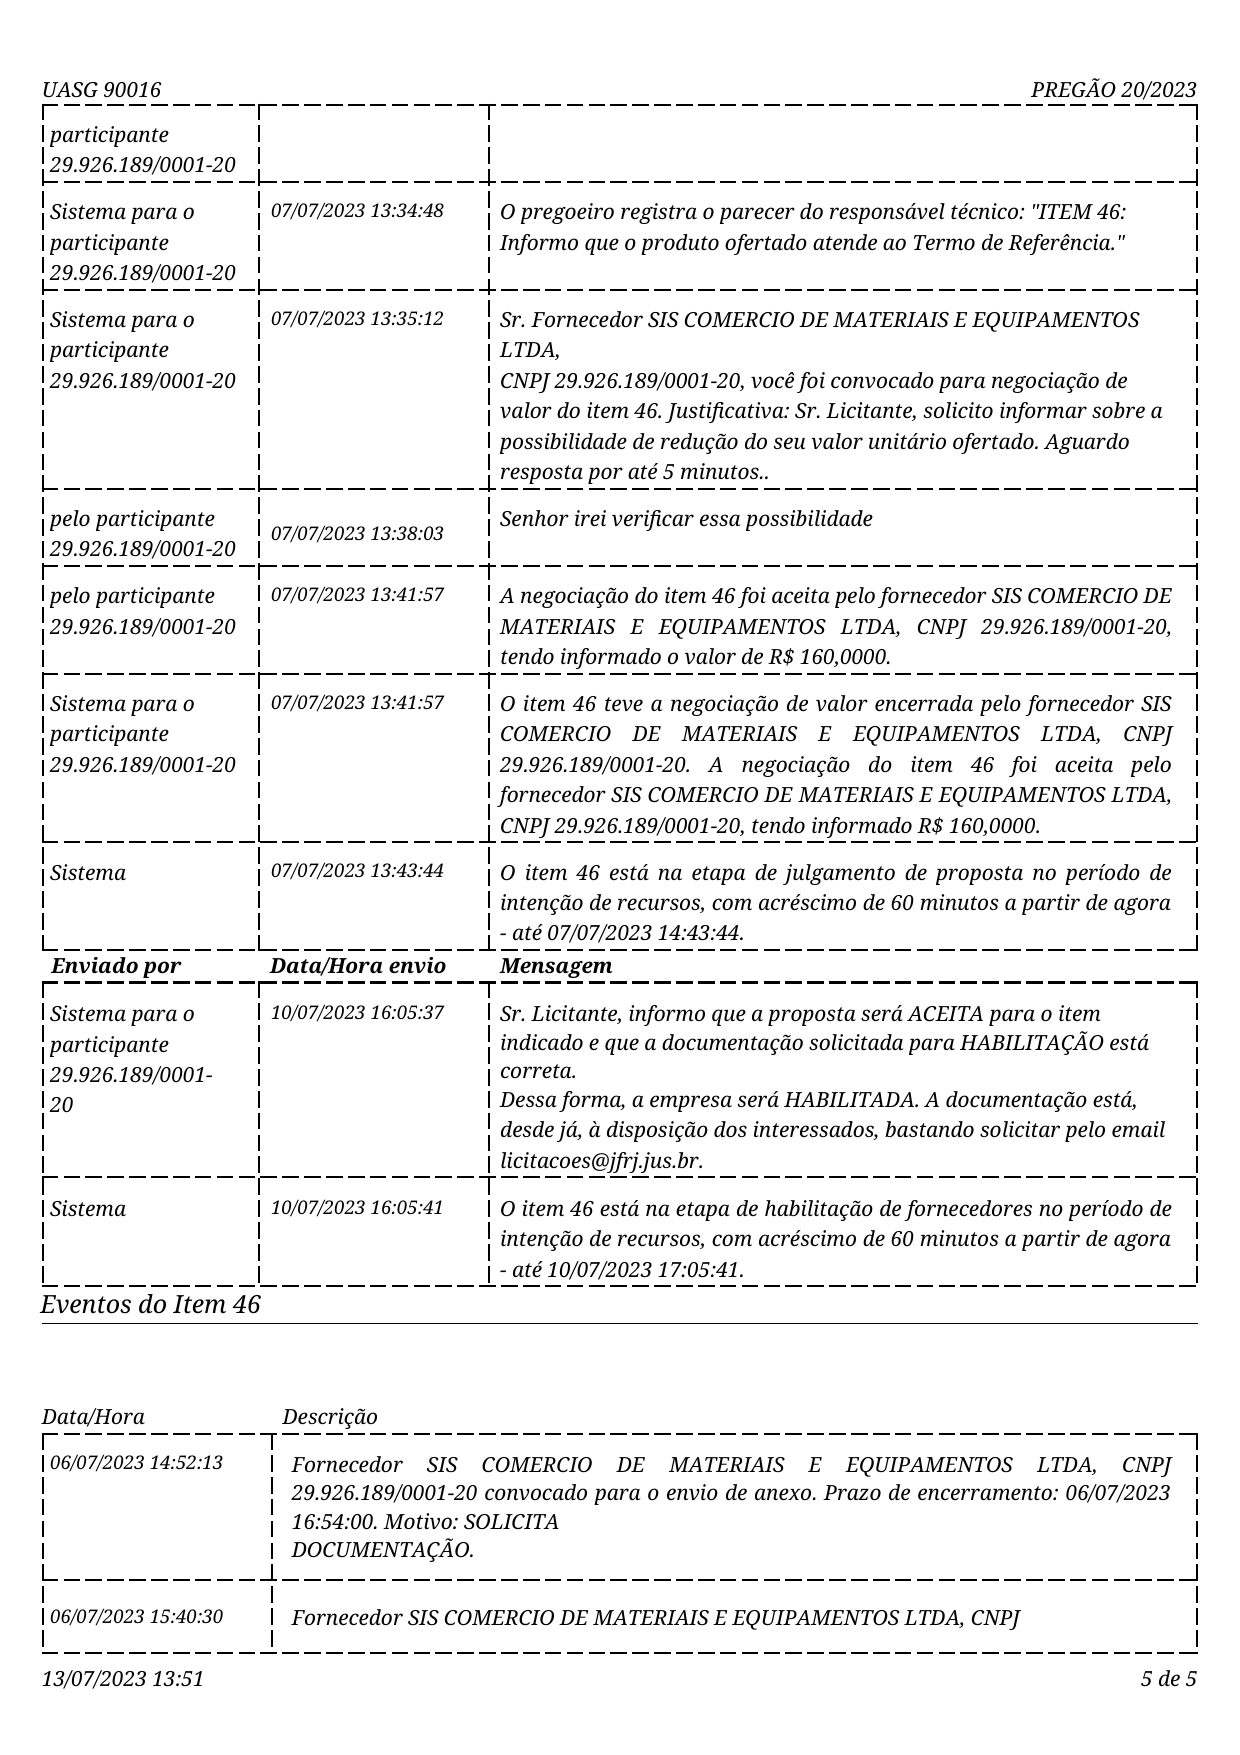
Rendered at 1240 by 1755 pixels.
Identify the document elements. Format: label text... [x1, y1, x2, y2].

table_cell O item 46 teve a negociação de valor encerrada pelo fornecedor SIS COMERCIO DE MATERIAIS E EQUIPAMENTOS LTDA, CNPJ 29.926.189/0001-20. A negociação do item 46 foi aceita pelo fornecedor SIS COMERCIO DE MATERIAIS E EQUIPAMENTOS LTDA, CNPJ 29.926.189/0001-20, tendo informado R$ 160,0000. [489, 673, 1197, 841]
table_cell 07/07/2023 13:43:44 [259, 841, 488, 949]
table_cell [259, 104, 488, 181]
table_cell 07/07/2023 13:34:48 [259, 181, 488, 288]
text Eventos do Item 46 [40, 1287, 1199, 1321]
table_header Fornecedor SIS COMERCIO DE MATERIAIS E EQUIPAMENTOS LTDA, CNPJ 29.926.189/0001-20 convocado para o envio de anexo. Prazo de encerramento: 06/07/2023 16:54:00. Motivo: SOLICITA DOCUMENTAÇÃO. [272, 1433, 1197, 1579]
table_cell 07/07/2023 13:41:57 [259, 673, 488, 841]
table_cell Senhor irei verificar essa possibilidade [489, 488, 1197, 565]
table_cell O pregoeiro registra o parecer do responsável técnico: "ITEM 46: Informo que o produto ofertado atende ao Termo de Referência." [489, 181, 1197, 288]
table_header Sistema para o participante 29.926.189/0001-20 [43, 981, 259, 1176]
table_cell 06/07/2023 15:40:30 [43, 1579, 272, 1652]
table_cell O item 46 está na etapa de julgamento de proposta no período de intenção de recursos, com acréscimo de 60 minutos a partir de agora - até 07/07/2023 14:43:44. [489, 841, 1197, 949]
table_cell Sistema [43, 841, 259, 949]
table_cell participante 29.926.189/0001-20 [43, 104, 259, 181]
table_cell pelo participante 29.926.189/0001-20 [43, 565, 259, 672]
text Enviado por Data/Hora envio Mensagem [42, 951, 1199, 979]
table_header 10/07/2023 16:05:37 [259, 981, 488, 1176]
table_cell Fornecedor SIS COMERCIO DE MATERIAIS E EQUIPAMENTOS LTDA, CNPJ [272, 1579, 1197, 1652]
table_cell A negociação do item 46 foi aceita pelo fornecedor SIS COMERCIO DE MATERIAIS E EQUIPAMENTOS LTDA, CNPJ 29.926.189/0001-20, tendo informado o valor de R$ 160,0000. [489, 565, 1197, 672]
table_cell 07/07/2023 13:41:57 [259, 565, 488, 672]
table_cell 10/07/2023 16:05:41 [259, 1176, 488, 1285]
table_header 06/07/2023 14:52:13 [43, 1433, 272, 1579]
text Data/Hora Descrição [42, 1402, 1199, 1431]
table_cell 07/07/2023 13:35:12 [259, 289, 488, 487]
table_cell O item 46 está na etapa de habilitação de fornecedores no período de intenção de recursos, com acréscimo de 60 minutos a partir de agora - até 10/07/2023 17:05:41. [489, 1176, 1197, 1285]
table_cell 07/07/2023 13:38:03 [259, 488, 488, 565]
table_cell Sistema para o participante 29.926.189/0001-20 [43, 289, 259, 487]
table_cell Sr. Fornecedor SIS COMERCIO DE MATERIAIS E EQUIPAMENTOS LTDA, CNPJ 29.926.189/0001-20, você foi convocado para negociação de valor do item 46. Justificativa: Sr. Licitante, solicito informar sobre a possibilidade de redução do seu valor unitário ofertado. Aguardo resposta por até 5 minutos.. [489, 289, 1197, 487]
table_cell Sistema [43, 1176, 259, 1285]
table_header Sr. Licitante, informo que a proposta será ACEITA para o item indicado e que a documentação solicitada para HABILITAÇÃO está correta. Dessa forma, a empresa será HABILITADA. A documentação está, desde já, à disposição dos interessados, bastando solicitar pelo email licitacoes@jfrj.jus.br. [489, 981, 1197, 1176]
table_cell pelo participante 29.926.189/0001-20 [43, 488, 259, 565]
table_cell Sistema para o participante 29.926.189/0001-20 [43, 181, 259, 288]
table_cell Sistema para o participante 29.926.189/0001-20 [43, 673, 259, 841]
table_cell [489, 104, 1197, 181]
